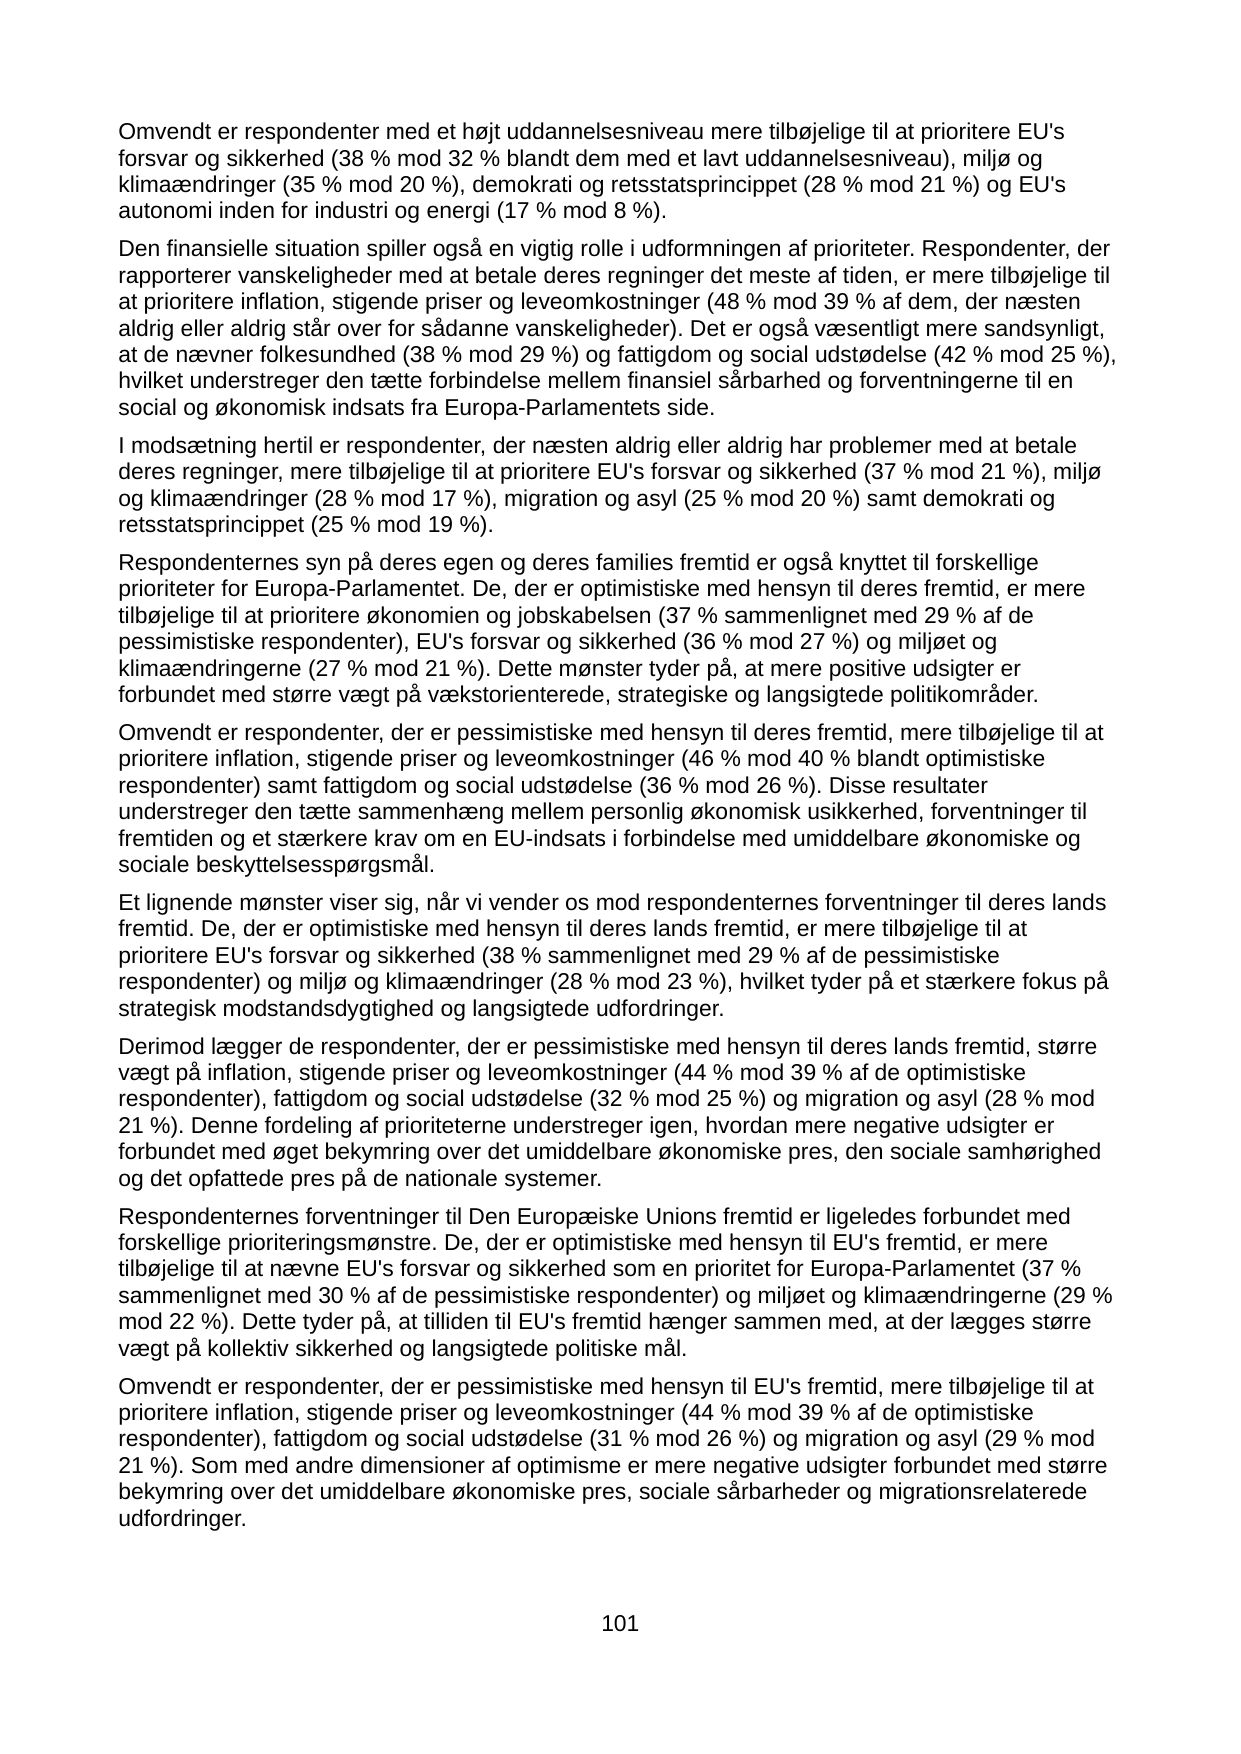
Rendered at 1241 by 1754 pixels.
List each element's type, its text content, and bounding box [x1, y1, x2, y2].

text Derimod lægger de respondenter, der er pessimistiske med hensyn til deres lands fremtid, større vægt på inflation, stigende priser og leveomkostninger (44 % mod 39 % af de optimistiske respondenter), fattigdom og social udstødelse (32 % mod 25 %) og migration og asyl (28 % mod 21 %). Denne fordeling af prioriteterne understreger igen, hvordan mere negative udsigter er forbundet med øget bekymring over det umiddelbare økonomiske pres, den sociale samhørighed og det opfattede pres på de nationale systemer. [118, 1033, 1122, 1191]
text Omvendt er respondenter med et højt uddannelsesniveau mere tilbøjelige til at prioritere EU's forsvar og sikkerhed (38 % mod 32 % blandt dem med et lavt uddannelsesniveau), miljø og klimaændringer (35 % mod 20 %), demokrati og retsstatsprincippet (28 % mod 21 %) og EU's autonomi inden for industri og energi (17 % mod 8 %). [118, 118, 1122, 223]
text I modsætning hertil er respondenter, der næsten aldrig eller aldrig har problemer med at betale deres regninger, mere tilbøjelige til at prioritere EU's forsvar og sikkerhed (37 % mod 21 %), miljø og klimaændringer (28 % mod 17 %), migration og asyl (25 % mod 20 %) samt demokrati og retsstatsprincippet (25 % mod 19 %). [118, 432, 1122, 537]
text Respondenternes syn på deres egen og deres families fremtid er også knyttet til forskellige prioriteter for Europa-Parlamentet. De, der er optimistiske med hensyn til deres fremtid, er mere tilbøjelige til at prioritere økonomien og jobskabelsen (37 % sammenlignet med 29 % af de pessimistiske respondenter), EU's forsvar og sikkerhed (36 % mod 27 %) og miljøet og klimaændringerne (27 % mod 21 %). Dette mønster tyder på, at mere positive udsigter er forbundet med større vægt på vækstorienterede, strategiske og langsigtede politikområder. [118, 549, 1122, 707]
text Omvendt er respondenter, der er pessimistiske med hensyn til deres fremtid, mere tilbøjelige til at prioritere inflation, stigende priser og leveomkostninger (46 % mod 40 % blandt optimistiske respondenter) samt fattigdom og social udstødelse (36 % mod 26 %). Disse resultater understreger den tætte sammenhæng mellem personlig økonomisk usikkerhed, forventninger til fremtiden og et stærkere krav om en EU-indsats i forbindelse med umiddelbare økonomiske og sociale beskyttelsesspørgsmål. [118, 719, 1122, 877]
text Respondenternes forventninger til Den Europæiske Unions fremtid er ligeledes forbundet med forskellige prioriteringsmønstre. De, der er optimistiske med hensyn til EU's fremtid, er mere tilbøjelige til at nævne EU's forsvar og sikkerhed som en prioritet for Europa-Parlamentet (37 % sammenlignet med 30 % af de pessimistiske respondenter) og miljøet og klimaændringerne (29 % mod 22 %). Dette tyder på, at tilliden til EU's fremtid hænger sammen med, at der lægges større vægt på kollektiv sikkerhed og langsigtede politiske mål. [118, 1203, 1122, 1361]
text Omvendt er respondenter, der er pessimistiske med hensyn til EU's fremtid, mere tilbøjelige til at prioritere inflation, stigende priser og leveomkostninger (44 % mod 39 % af de optimistiske respondenter), fattigdom og social udstødelse (31 % mod 26 %) og migration og asyl (29 % mod 21 %). Som med andre dimensioner af optimisme er mere negative udsigter forbundet med større bekymring over det umiddelbare økonomiske pres, sociale sårbarheder og migrationsrelaterede udfordringer. [118, 1373, 1122, 1531]
text Et lignende mønster viser sig, når vi vender os mod respondenternes forventninger til deres lands fremtid. De, der er optimistiske med hensyn til deres lands fremtid, er mere tilbøjelige til at prioritere EU's forsvar og sikkerhed (38 % sammenlignet med 29 % af de pessimistiske respondenter) og miljø og klimaændringer (28 % mod 23 %), hvilket tyder på et stærkere fokus på strategisk modstandsdygtighed og langsigtede udfordringer. [118, 889, 1122, 1021]
text Den finansielle situation spiller også en vigtig rolle i udformningen af prioriteter. Respondenter, der rapporterer vanskeligheder med at betale deres regninger det meste af tiden, er mere tilbøjelige til at prioritere inflation, stigende priser og leveomkostninger (48 % mod 39 % af dem, der næsten aldrig eller aldrig står over for sådanne vanskeligheder). Det er også væsentligt mere sandsynligt, at de nævner folkesundhed (38 % mod 29 %) og fattigdom og social udstødelse (42 % mod 25 %), hvilket understreger den tætte forbindelse mellem finansiel sårbarhed og forventningerne til en social og økonomisk indsats fra Europa-Parlamentets side. [118, 235, 1122, 420]
